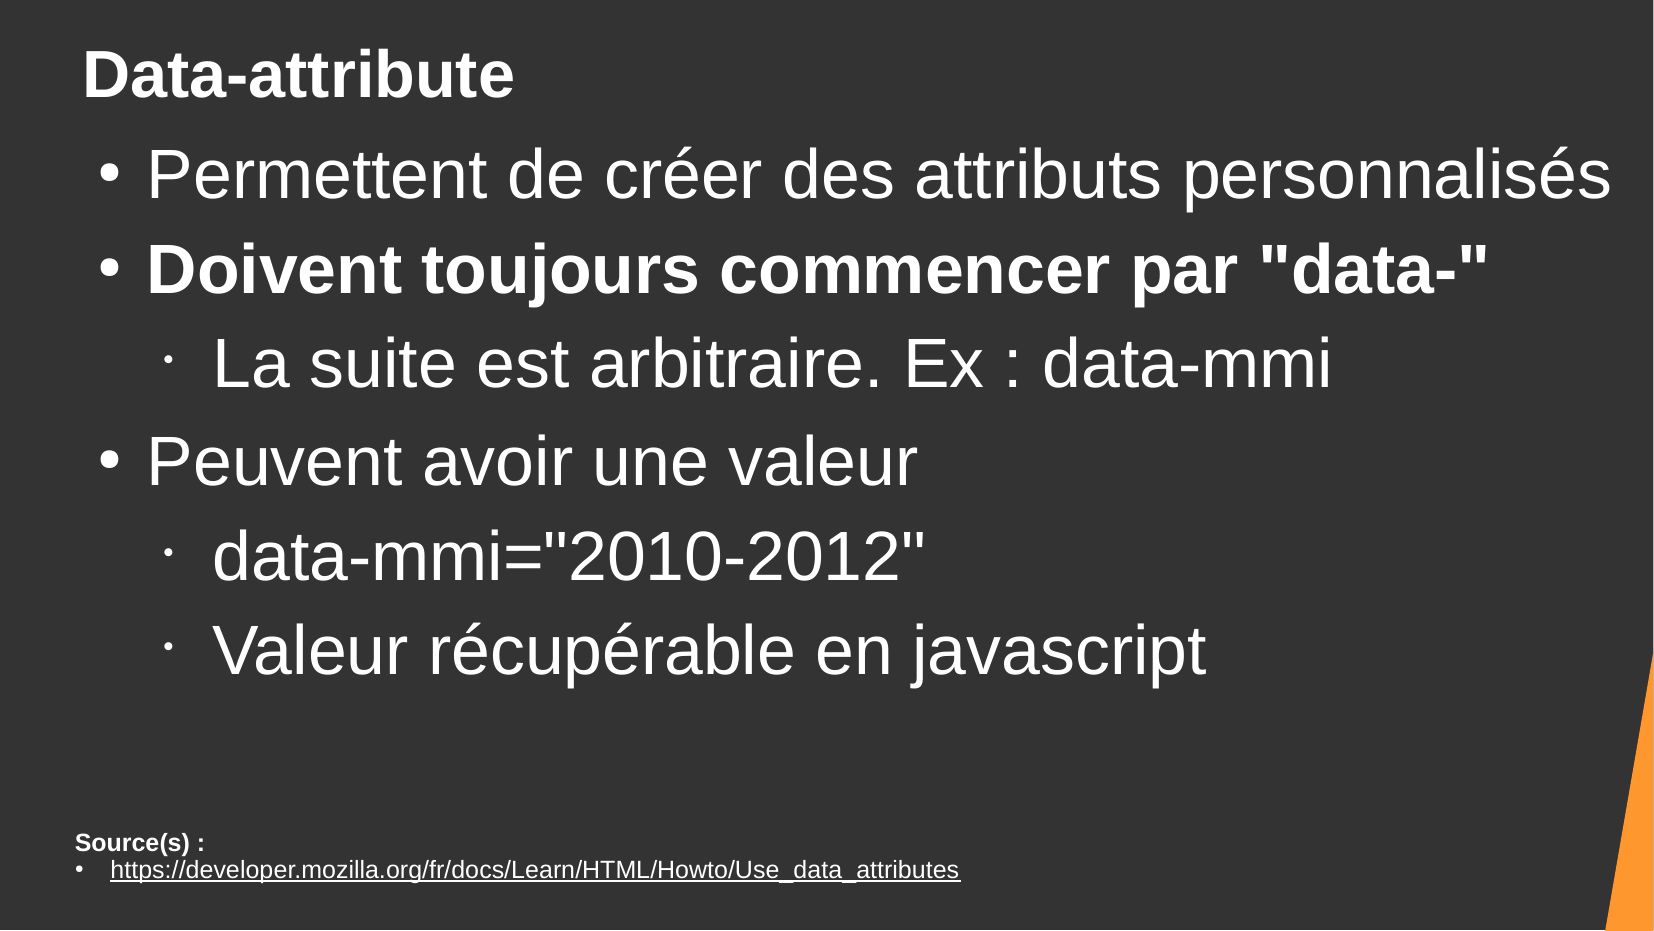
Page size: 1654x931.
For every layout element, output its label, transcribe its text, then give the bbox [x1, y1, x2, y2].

title Data-attribute [82, 37, 1571, 114]
text_box [1605, 647, 1654, 931]
text_box Source(s) : https://developer.mozilla.org/fr/docs/Learn/HTML/Howto/Use_data_attributes [60, 820, 1583, 920]
list Permettent de créer des attributs personnalisés Doivent toujours commencer par "data-" La suite est arbitraire. Ex : data-mmi Peuvent avoir une valeur data-mmi="2010-2012" Valeur récupérable en javascript [80, 135, 1620, 733]
